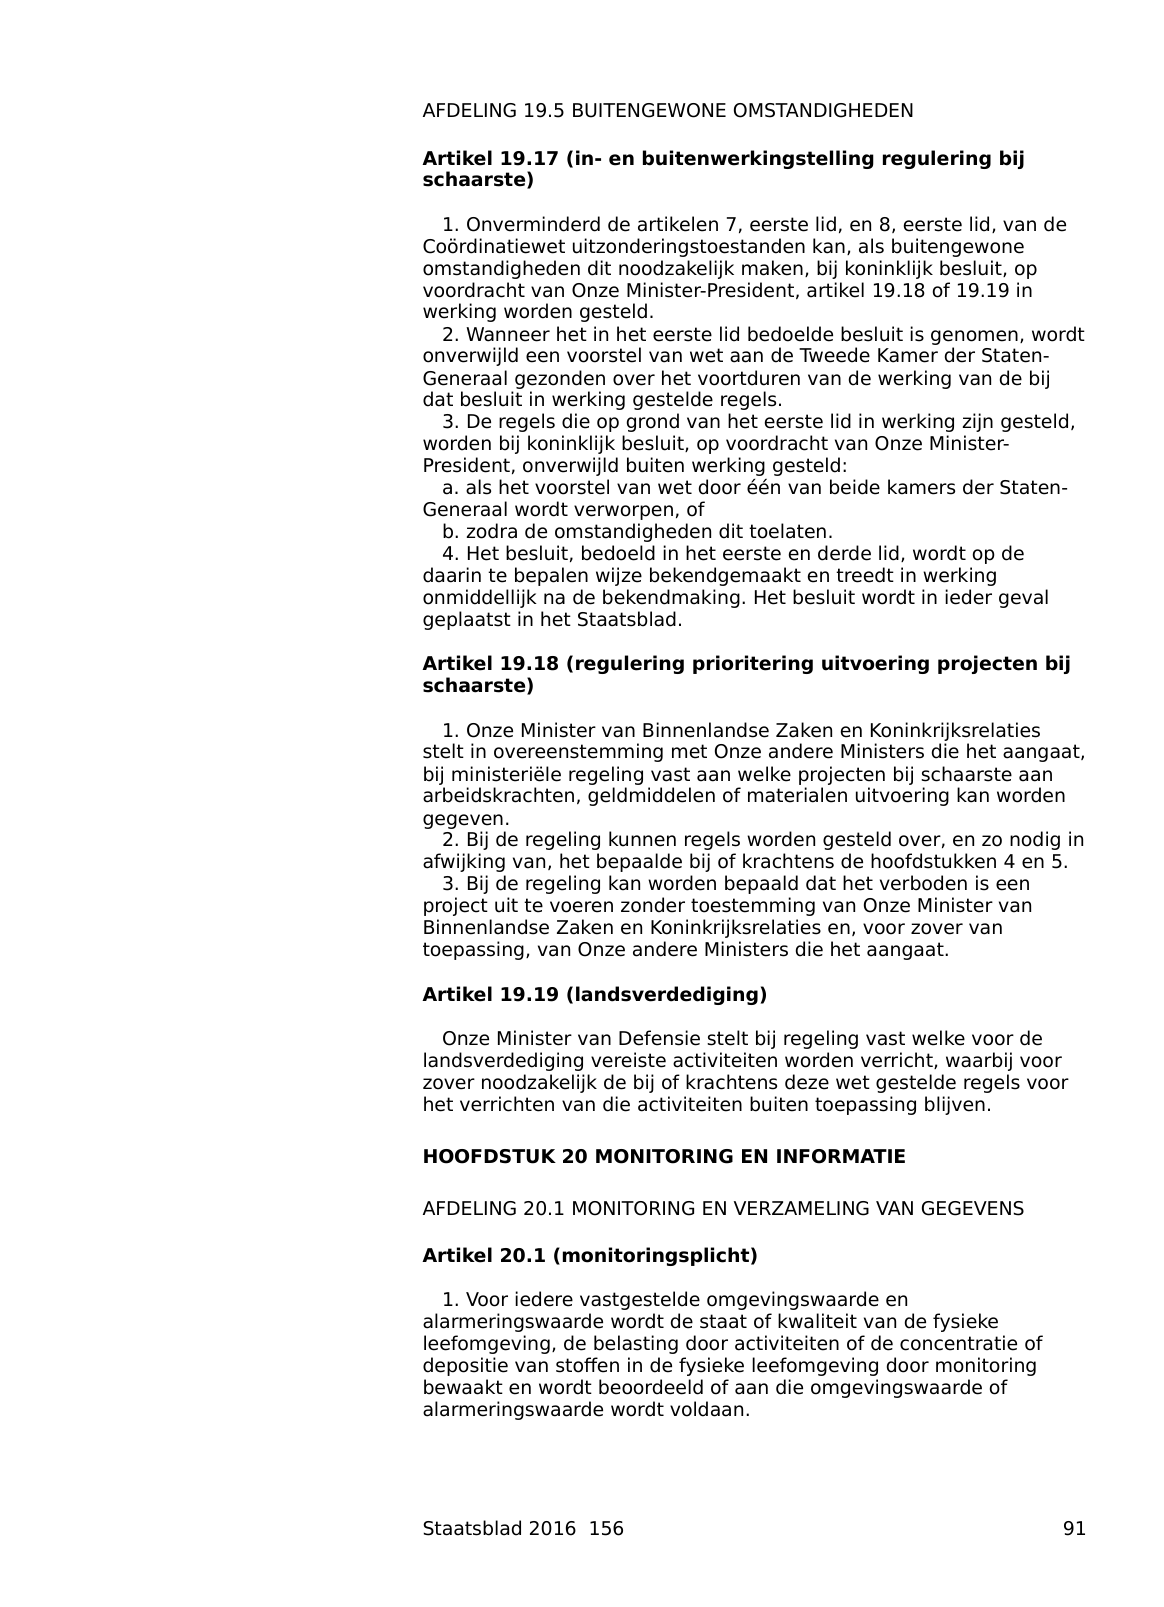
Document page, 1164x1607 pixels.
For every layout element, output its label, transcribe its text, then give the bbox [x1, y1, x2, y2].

subtitle Artikel 20.1 (monitoringsplicht) [422, 1244, 1087, 1266]
text 1. Onze Minister van Binnenlandse Zaken en Koninkrijksrelaties stelt in overeenstemming met Onze andere Ministers die het aangaat, bij ministeriële regeling vast aan welke projecten bij schaarste aan arbeidskrachten, geldmiddelen of materialen uitvoering kan worden gegeven. [422, 719, 1087, 829]
text 1. Voor iedere vastgestelde omgevingswaarde en alarmeringswaarde wordt de staat of kwaliteit van de fysieke leefomgeving, de belasting door activiteiten of de concentratie of depositie van stoffen in de fysieke leefomgeving door monitoring bewaakt en wordt beoordeeld of aan die omgevingswaarde of alarmeringswaarde wordt voldaan. [422, 1289, 1087, 1421]
subtitle AFDELING 20.1 MONITORING EN VERZAMELING VAN GEGEVENS [422, 1197, 1087, 1219]
text a. als het voorstel van wet door één van beide kamers der Staten-Generaal wordt verworpen, of [422, 477, 1087, 521]
text 4. Het besluit, bedoeld in het eerste en derde lid, wordt op de daarin te bepalen wijze bekendgemaakt en treedt in werking onmiddellijk na de bekendmaking. Het besluit wordt in ieder geval geplaatst in het Staatsblad. [422, 543, 1087, 631]
text 3. Bij de regeling kan worden bepaald dat het verboden is een project uit te voeren zonder toestemming van Onze Minister van Binnenlandse Zaken en Koninkrijksrelaties en, voor zover van toepassing, van Onze andere Ministers die het aangaat. [422, 873, 1087, 961]
subtitle AFDELING 19.5 BUITENGEWONE OMSTANDIGHEDEN [422, 100, 1087, 122]
text Onze Minister van Defensie stelt bij regeling vast welke voor de landsverdediging vereiste activiteiten worden verricht, waarbij voor zover noodzakelijk de bij of krachtens deze wet gestelde regels voor het verrichten van die activiteiten buiten toepassing blijven. [422, 1028, 1087, 1116]
text b. zodra de omstandigheden dit toelaten. [422, 521, 1087, 543]
subtitle HOOFDSTUK 20 MONITORING EN INFORMATIE [422, 1146, 1087, 1167]
text 3. De regels die op grond van het eerste lid in werking zijn gesteld, worden bij koninklijk besluit, op voordracht van Onze Minister-President, onverwijld buiten werking gesteld: [422, 411, 1087, 477]
subtitle Artikel 19.17 (in- en buitenwerkingstelling regulering bij schaarste) [422, 147, 1087, 191]
text 2. Wanneer het in het eerste lid bedoelde besluit is genomen, wordt onverwijld een voorstel van wet aan de Tweede Kamer der Staten-Generaal gezonden over het voortduren van de werking van de bij dat besluit in werking gestelde regels. [422, 323, 1087, 411]
subtitle Artikel 19.18 (regulering prioritering uitvoering projecten bij schaarste) [422, 653, 1087, 697]
subtitle Artikel 19.19 (landsverdediging) [422, 983, 1087, 1005]
text 2. Bij de regeling kunnen regels worden gesteld over, en zo nodig in afwijking van, het bepaalde bij of krachtens de hoofdstukken 4 en 5. [422, 829, 1087, 873]
text 1. Onverminderd de artikelen 7, eerste lid, en 8, eerste lid, van de Coördinatiewet uitzonderingstoestanden kan, als buitengewone omstandigheden dit noodzakelijk maken, bij koninklijk besluit, op voordracht van Onze Minister-President, artikel 19.18 of 19.19 in werking worden gesteld. [422, 213, 1087, 323]
